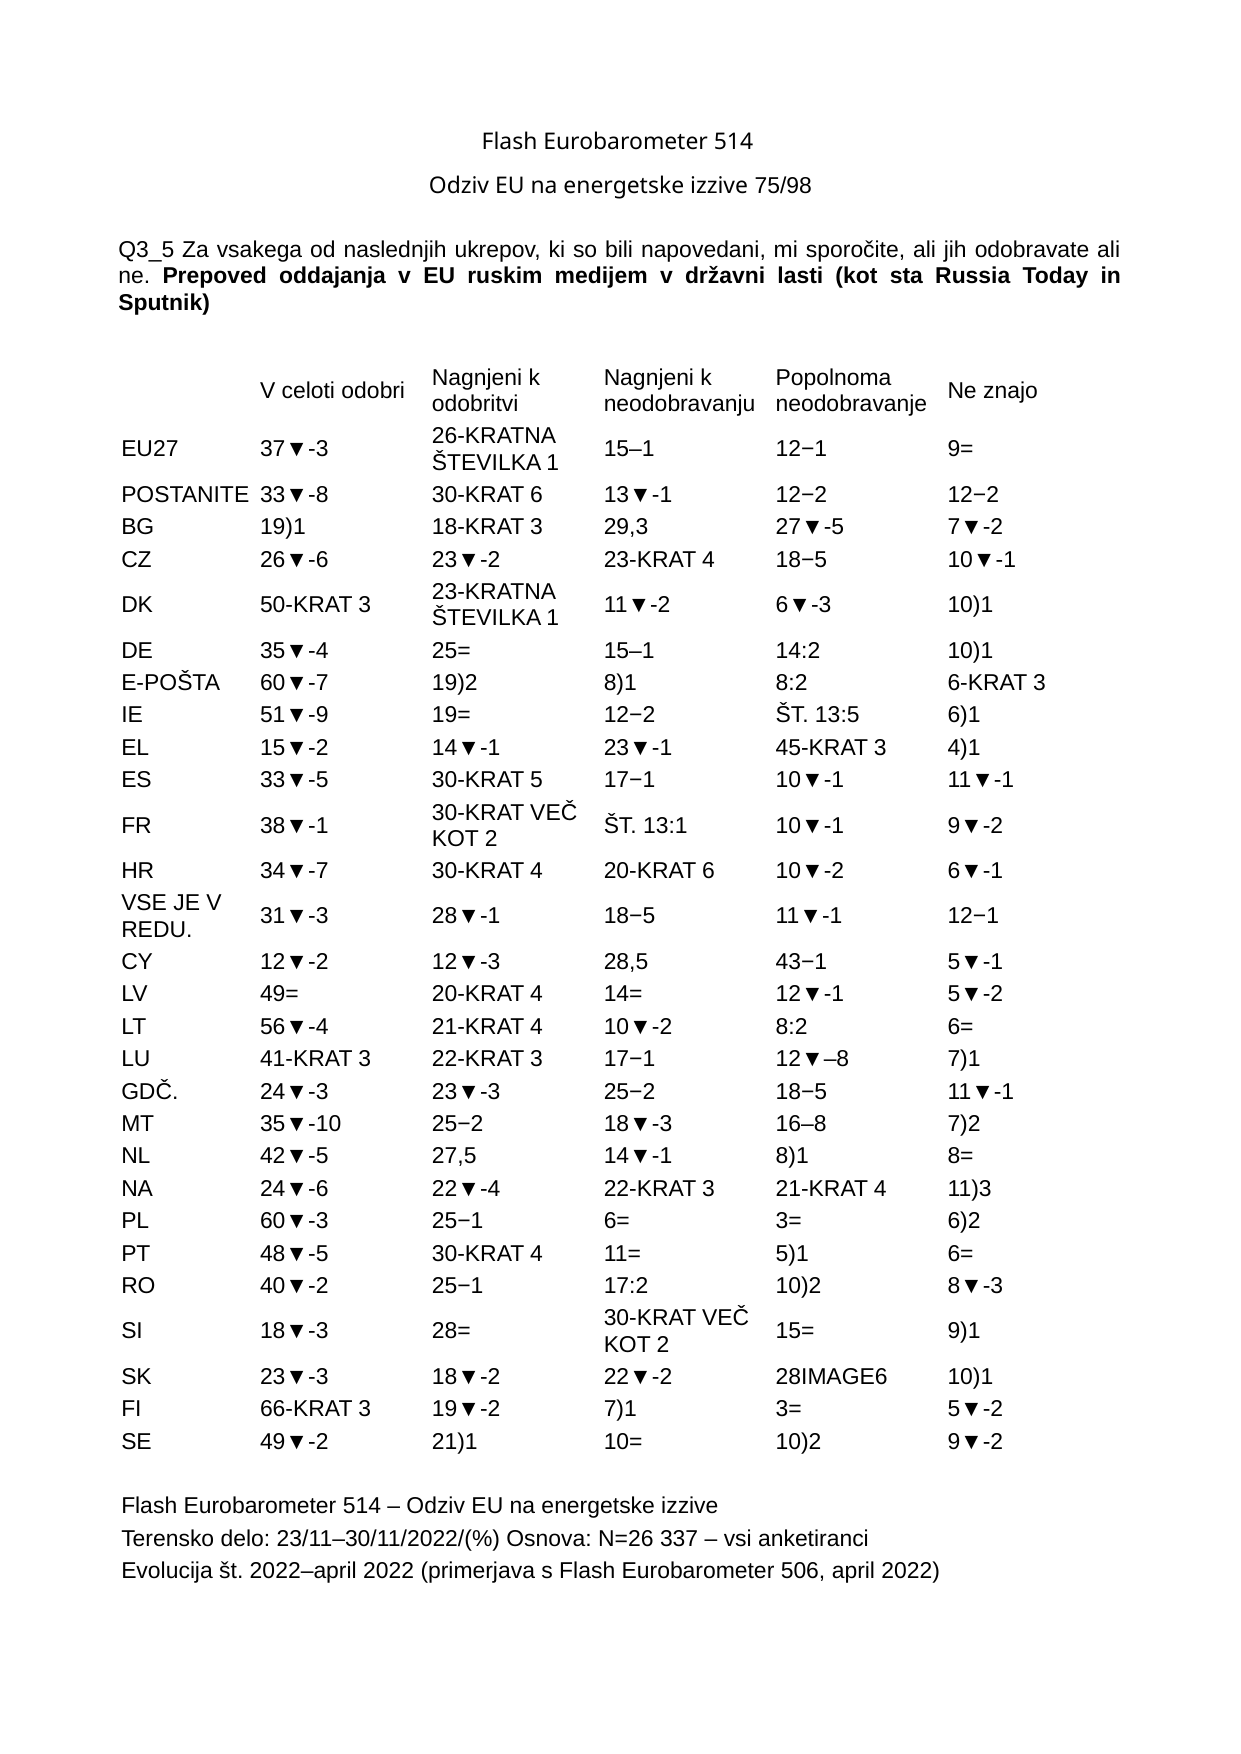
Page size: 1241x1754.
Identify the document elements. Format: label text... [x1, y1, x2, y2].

table_cell 15–1 [601, 634, 772, 666]
table_cell 13▼-1 [601, 478, 772, 510]
table_cell 10)1 [944, 575, 1116, 633]
table_cell VSE JE V REDU. [118, 886, 257, 945]
table_cell RO [118, 1269, 257, 1301]
table_cell 8▼-3 [944, 1269, 1116, 1301]
table_header Ne znajo [944, 361, 1116, 419]
table_cell [257, 1457, 429, 1489]
table_cell 6-KRAT 3 [944, 666, 1116, 698]
table_cell Terensko delo: 23/11–30/11/2022/(%) Osnova: N=26 337 – vsi anketiranci [118, 1522, 1116, 1554]
text Q3_5 Za vsakega od naslednjih ukrepov, ki so bili napovedani, mi sporočite, ali jih odobravate ali ne. Prepoved oddajanja v EU ruskim medijem v državni lasti (kot sta Russia Today in Sputnik) [118, 236, 1122, 315]
table_cell [601, 1457, 772, 1489]
table_cell 12▼–8 [773, 1042, 944, 1074]
table_cell 21-KRAT 4 [429, 1010, 601, 1042]
table_header Popolnoma neodobravanje [773, 361, 944, 419]
table_cell 25−1 [429, 1269, 601, 1301]
table_cell NL [118, 1139, 257, 1172]
table_cell 28= [429, 1301, 601, 1360]
table_cell [944, 1457, 1116, 1489]
table_cell 11= [601, 1237, 772, 1269]
table_cell LV [118, 978, 257, 1010]
table_cell 25−2 [429, 1107, 601, 1139]
table_cell 8:2 [773, 1010, 944, 1042]
table_cell IE [118, 698, 257, 731]
table_cell 9▼-2 [944, 796, 1116, 854]
table_cell 48▼-5 [257, 1237, 429, 1269]
table_cell 30-KRAT 4 [429, 854, 601, 886]
table_cell 5▼-1 [944, 945, 1116, 977]
table_cell ŠT. 13:5 [773, 698, 944, 731]
table_cell 18▼-3 [601, 1107, 772, 1139]
table_cell 6▼-3 [773, 575, 944, 633]
table_cell GDČ. [118, 1075, 257, 1107]
table_cell CY [118, 945, 257, 977]
table_cell 19▼-2 [429, 1392, 601, 1425]
table_cell [773, 1457, 944, 1489]
table_cell 9)1 [944, 1301, 1116, 1360]
table_cell SE [118, 1425, 257, 1457]
table_cell Evolucija št. 2022–april 2022 (primerjava s Flash Eurobarometer 506, april 2022) [118, 1554, 1116, 1587]
table_cell 60▼-3 [257, 1204, 429, 1237]
table_cell 23-KRATNA ŠTEVILKA 1 [429, 575, 601, 633]
table_cell 45-KRAT 3 [773, 731, 944, 763]
table_cell 30-KRAT 6 [429, 478, 601, 510]
table_cell 8= [944, 1139, 1116, 1172]
table_cell 8)1 [773, 1139, 944, 1172]
table_cell 22▼-4 [429, 1172, 601, 1204]
table_cell 5▼-2 [944, 1392, 1116, 1425]
table_cell DE [118, 634, 257, 666]
table_cell NA [118, 1172, 257, 1204]
table_cell 11▼-1 [773, 886, 944, 945]
table_cell 17:2 [601, 1269, 772, 1301]
table_cell 7)1 [601, 1392, 772, 1425]
table_cell 6= [601, 1204, 772, 1237]
table_cell EU27 [118, 419, 257, 478]
table_cell 11)3 [944, 1172, 1116, 1204]
table_cell 23▼-1 [601, 731, 772, 763]
table_cell 41-KRAT 3 [257, 1042, 429, 1074]
table_cell LT [118, 1010, 257, 1042]
table_cell 20-KRAT 4 [429, 978, 601, 1010]
table_cell 23▼-2 [429, 543, 601, 575]
table_cell 40▼-2 [257, 1269, 429, 1301]
table_cell 30-KRAT VEČ KOT 2 [429, 796, 601, 854]
table_cell 10)2 [773, 1269, 944, 1301]
table_cell 37▼-3 [257, 419, 429, 478]
table_cell LU [118, 1042, 257, 1074]
table_cell 6▼-1 [944, 854, 1116, 886]
table_cell 11▼-2 [601, 575, 772, 633]
table_cell 18▼-2 [429, 1360, 601, 1392]
table_cell 35▼-10 [257, 1107, 429, 1139]
table_cell 15= [773, 1301, 944, 1360]
table_cell HR [118, 854, 257, 886]
table_cell EL [118, 731, 257, 763]
table_cell ES [118, 763, 257, 796]
table_cell 19= [429, 698, 601, 731]
table_cell PT [118, 1237, 257, 1269]
table_cell 30-KRAT 5 [429, 763, 601, 796]
table_cell 23▼-3 [429, 1075, 601, 1107]
table_cell 6)1 [944, 698, 1116, 731]
table_cell 6= [944, 1237, 1116, 1269]
table_cell 24▼-3 [257, 1075, 429, 1107]
table_cell 25= [429, 634, 601, 666]
table_cell 12▼-3 [429, 945, 601, 977]
table_cell 12−2 [944, 478, 1116, 510]
table_cell 19)1 [257, 510, 429, 543]
table_cell 5▼-2 [944, 978, 1116, 1010]
table_cell 17−1 [601, 1042, 772, 1074]
table_cell BG [118, 510, 257, 543]
table_cell PL [118, 1204, 257, 1237]
table_cell 3= [773, 1392, 944, 1425]
table_cell 29,3 [601, 510, 772, 543]
table_cell SI [118, 1301, 257, 1360]
table_cell 10▼-2 [601, 1010, 772, 1042]
table_cell 25−1 [429, 1204, 601, 1237]
table_cell 18-KRAT 3 [429, 510, 601, 543]
table_cell 12−2 [773, 478, 944, 510]
table_cell 11▼-1 [944, 763, 1116, 796]
table_cell 10▼-1 [773, 796, 944, 854]
table_cell 19)2 [429, 666, 601, 698]
table_cell 12▼-2 [257, 945, 429, 977]
table_cell E-POŠTA [118, 666, 257, 698]
table_cell DK [118, 575, 257, 633]
table_cell 22-KRAT 3 [429, 1042, 601, 1074]
table_cell 27▼-5 [773, 510, 944, 543]
table_cell 26-KRATNA ŠTEVILKA 1 [429, 419, 601, 478]
table_cell FR [118, 796, 257, 854]
table_cell 9= [944, 419, 1116, 478]
table_cell [118, 1457, 257, 1489]
table_cell 20-KRAT 6 [601, 854, 772, 886]
table_cell MT [118, 1107, 257, 1139]
table_cell 49▼-2 [257, 1425, 429, 1457]
table_cell 30-KRAT VEČ KOT 2 [601, 1301, 772, 1360]
table_cell 56▼-4 [257, 1010, 429, 1042]
table_cell 10= [601, 1425, 772, 1457]
table_cell 6= [944, 1010, 1116, 1042]
table_cell 7▼-2 [944, 510, 1116, 543]
table_cell 28IMAGE6 [773, 1360, 944, 1392]
table_cell 11▼-1 [944, 1075, 1116, 1107]
table_cell 18▼-3 [257, 1301, 429, 1360]
table_cell 30-KRAT 4 [429, 1237, 601, 1269]
table_cell 24▼-6 [257, 1172, 429, 1204]
table_cell 26▼-6 [257, 543, 429, 575]
table_header Nagnjeni k odobritvi [429, 361, 601, 419]
table_cell 3= [773, 1204, 944, 1237]
table_cell 49= [257, 978, 429, 1010]
table_cell FI [118, 1392, 257, 1425]
table_cell 33▼-5 [257, 763, 429, 796]
table_cell 66-KRAT 3 [257, 1392, 429, 1425]
table_cell 14= [601, 978, 772, 1010]
table_cell 10▼-2 [773, 854, 944, 886]
table_cell 38▼-1 [257, 796, 429, 854]
table_cell 15–1 [601, 419, 772, 478]
table_cell 21)1 [429, 1425, 601, 1457]
table_cell 12−1 [773, 419, 944, 478]
table_cell POSTANITE [118, 478, 257, 510]
table_cell 25−2 [601, 1075, 772, 1107]
table_cell 4)1 [944, 731, 1116, 763]
table_cell [429, 1457, 601, 1489]
table_cell 12−2 [601, 698, 772, 731]
table_cell 10)2 [773, 1425, 944, 1457]
table_cell 51▼-9 [257, 698, 429, 731]
table_header V celoti odobri [257, 361, 429, 419]
table_header Nagnjeni k neodobravanju [601, 361, 772, 419]
table_cell 22-KRAT 3 [601, 1172, 772, 1204]
table_cell 18−5 [773, 543, 944, 575]
table_cell 6)2 [944, 1204, 1116, 1237]
table_cell 10▼-1 [773, 763, 944, 796]
table_cell 50-KRAT 3 [257, 575, 429, 633]
table_cell 10)1 [944, 1360, 1116, 1392]
table_cell 27,5 [429, 1139, 601, 1172]
table_cell 23-KRAT 4 [601, 543, 772, 575]
table_cell Flash Eurobarometer 514 – Odziv EU na energetske izzive [118, 1490, 1116, 1522]
table_cell 60▼-7 [257, 666, 429, 698]
table_cell 42▼-5 [257, 1139, 429, 1172]
table_cell 14:2 [773, 634, 944, 666]
table_cell 12−1 [944, 886, 1116, 945]
table_header [118, 361, 257, 419]
table_cell 23▼-3 [257, 1360, 429, 1392]
table_cell CZ [118, 543, 257, 575]
table_cell 7)1 [944, 1042, 1116, 1074]
table_cell 34▼-7 [257, 854, 429, 886]
table_cell 14▼-1 [601, 1139, 772, 1172]
table_cell 17−1 [601, 763, 772, 796]
table_cell 7)2 [944, 1107, 1116, 1139]
table_cell 5)1 [773, 1237, 944, 1269]
table_cell 18−5 [773, 1075, 944, 1107]
table_cell 22▼-2 [601, 1360, 772, 1392]
table_cell 28▼-1 [429, 886, 601, 945]
table_cell 21-KRAT 4 [773, 1172, 944, 1204]
table_cell 43−1 [773, 945, 944, 977]
table_cell 10)1 [944, 634, 1116, 666]
table_cell 18−5 [601, 886, 772, 945]
table_cell 14▼-1 [429, 731, 601, 763]
table_cell 28,5 [601, 945, 772, 977]
table_cell 8:2 [773, 666, 944, 698]
table_cell 9▼-2 [944, 1425, 1116, 1457]
table_cell 31▼-3 [257, 886, 429, 945]
table_cell 35▼-4 [257, 634, 429, 666]
table_cell 12▼-1 [773, 978, 944, 1010]
table_cell 15▼-2 [257, 731, 429, 763]
table_cell ŠT. 13:1 [601, 796, 772, 854]
table_cell 33▼-8 [257, 478, 429, 510]
table_cell SK [118, 1360, 257, 1392]
table_cell 10▼-1 [944, 543, 1116, 575]
table_cell 8)1 [601, 666, 772, 698]
table_cell 16–8 [773, 1107, 944, 1139]
